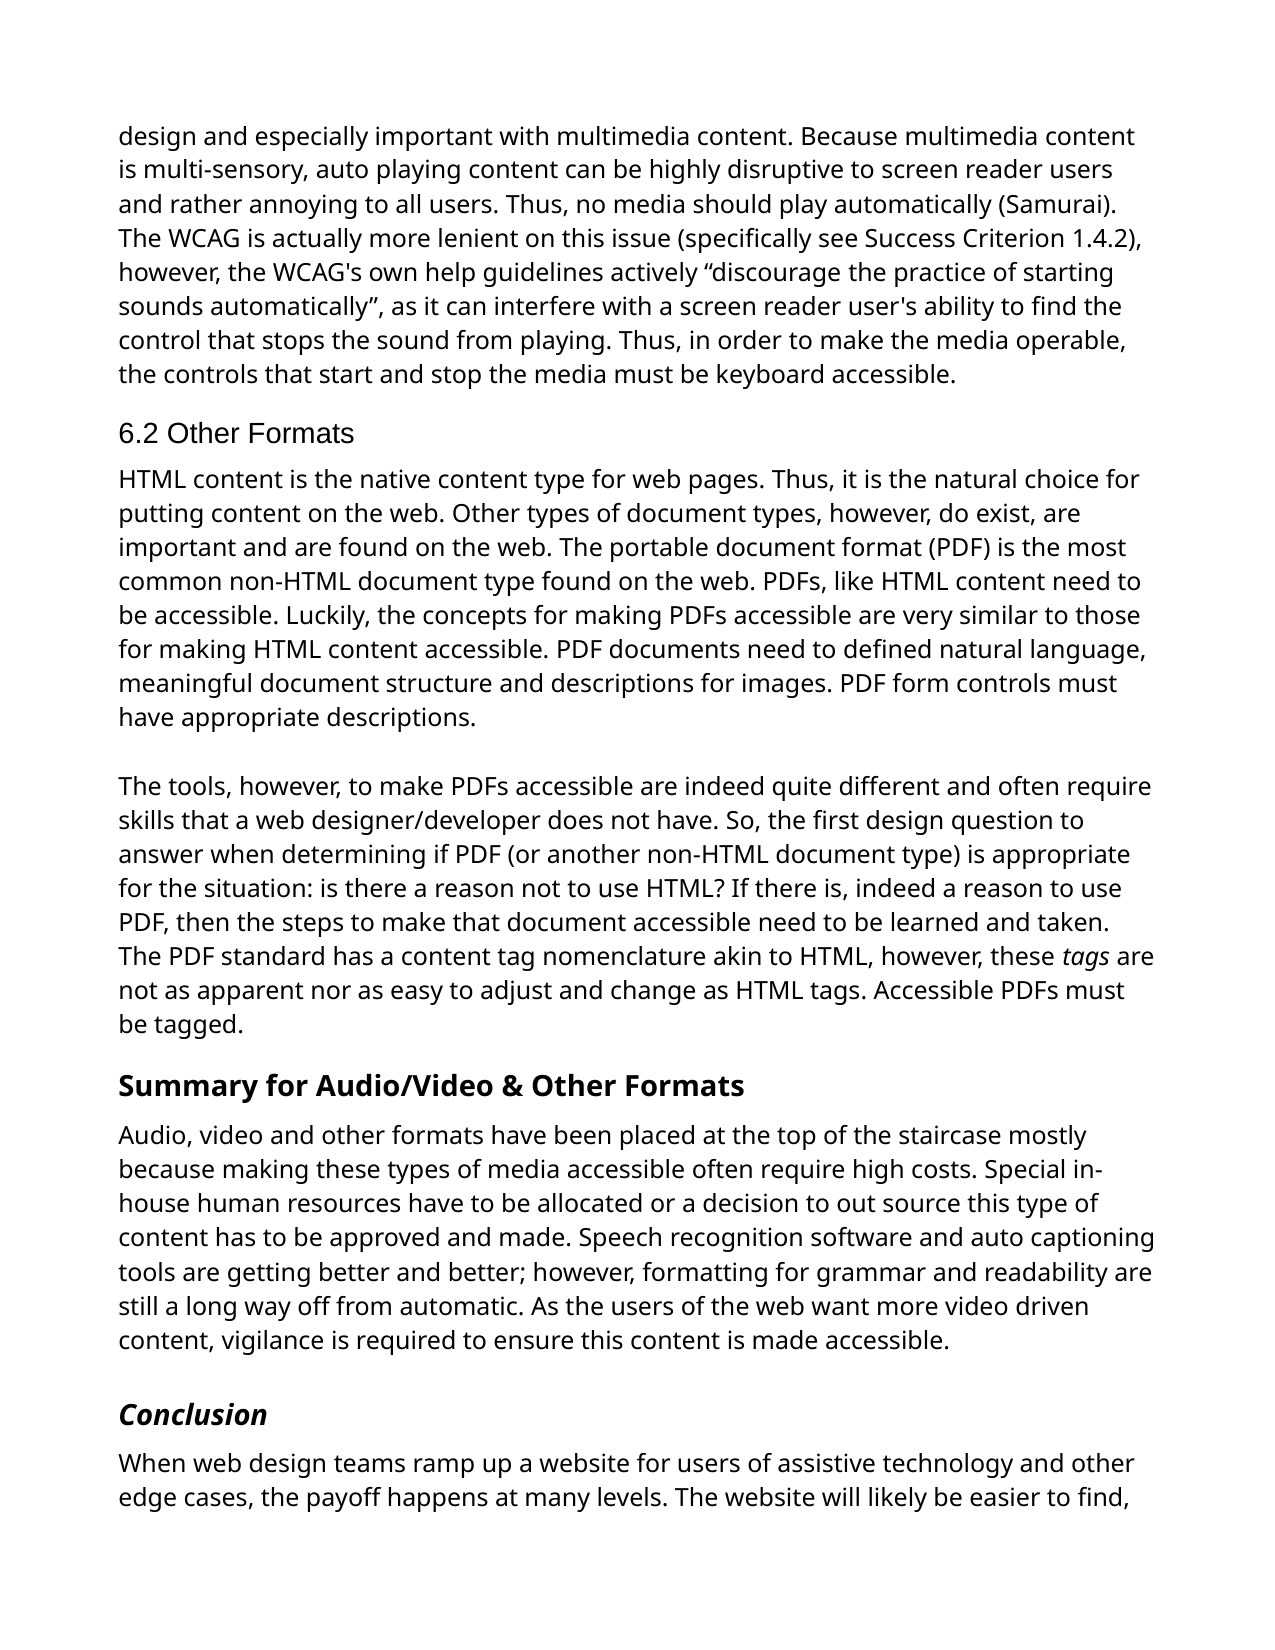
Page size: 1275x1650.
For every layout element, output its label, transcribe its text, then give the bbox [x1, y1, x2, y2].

text When web design teams ramp up a website for users of assistive technology and other edge cases, the payoff happens at many levels. The website will likely be easier to find, [118, 1446, 1157, 1514]
subtitle Conclusion [118, 1394, 1157, 1433]
text The tools, however, to make PDFs accessible are indeed quite different and often require skills that a web designer/developer does not have. So, the first design question to answer when determining if PDF (or another non-HTML document type) is appropriate for the situation: is there a reason not to use HTML? If there is, indeed a reason to use PDF, then the steps to make that document accessible need to be learned and taken. The PDF standard has a content tag nomenclature akin to HTML, however, these tags are not as apparent nor as easy to adjust and change as HTML tags. Accessible PDFs must be tagged. [118, 768, 1157, 1041]
subtitle Summary for Audio/Video & Other Formats [118, 1066, 1157, 1105]
text HTML content is the native content type for web pages. Thus, it is the natural choice for putting content on the web. Other types of document types, however, do exist, are important and are found on the web. The portable document format (PDF) is the most common non-HTML document type found on the web. PDFs, like HTML content need to be accessible. Luckily, the concepts for making PDFs accessible are very similar to those for making HTML content accessible. PDF documents need to defined natural language, meaningful document structure and descriptions for images. PDF form controls must have appropriate descriptions. [118, 462, 1157, 734]
subtitle 6.2 Other Formats [118, 416, 1157, 449]
text design and especially important with multimedia content. Because multimedia content is multi-sensory, auto playing content can be highly disruptive to screen reader users and rather annoying to all users. Thus, no media should play automatically (Samurai). The WCAG is actually more lenient on this issue (specifically see Success Criterion 1.4.2), however, the WCAG's own help guidelines actively “discourage the practice of starting sounds automatically”, as it can interfere with a screen reader user's ability to find the control that stops the sound from playing. Thus, in order to make the media operable, the controls that start and stop the media must be keyboard accessible. [118, 118, 1157, 391]
text Audio, video and other formats have been placed at the top of the staircase mostly because making these types of media accessible often require high costs. Special in-house human resources have to be allocated or a decision to out source this type of content has to be approved and made. Speech recognition software and auto captioning tools are getting better and better; however, formatting for grammar and readability are still a long way off from automatic. As the users of the web want more video driven content, vigilance is required to ensure this content is made accessible. [118, 1118, 1157, 1356]
